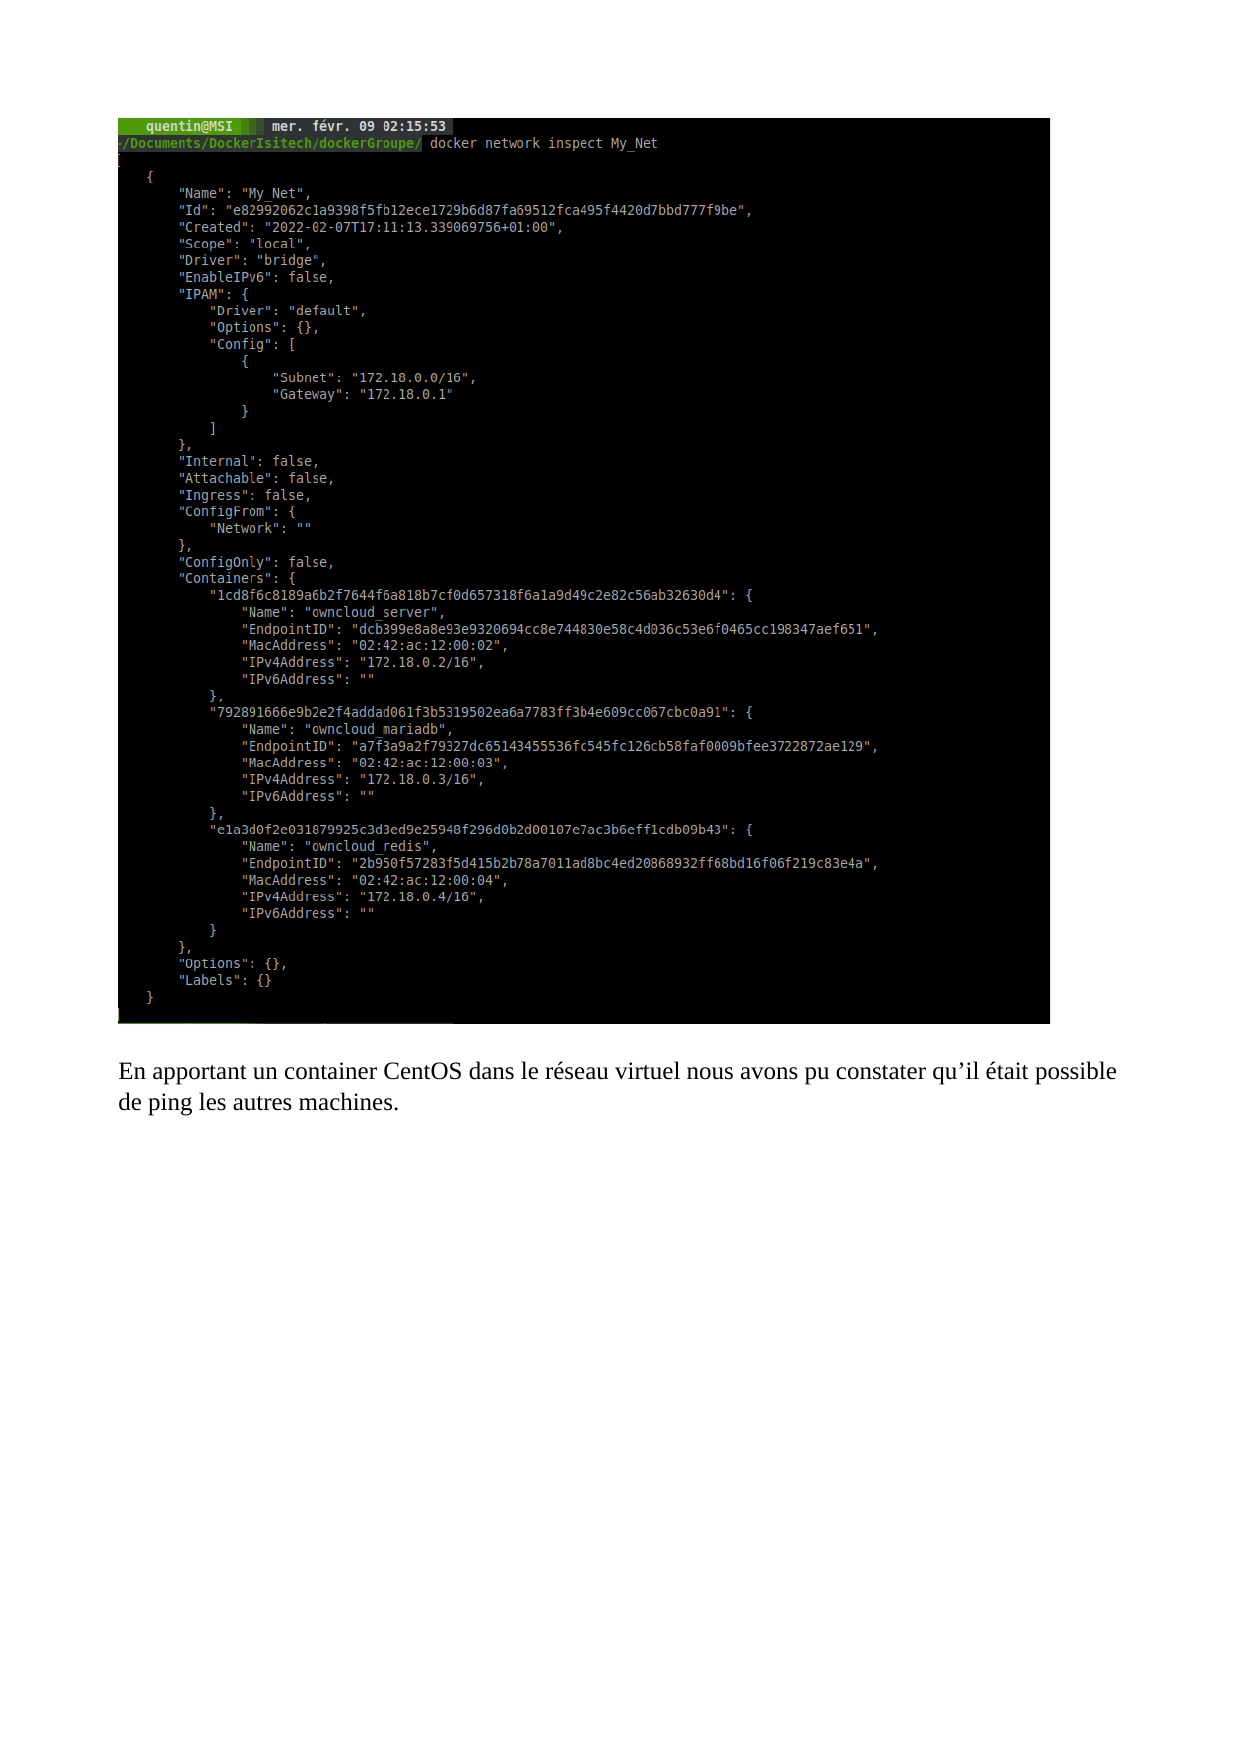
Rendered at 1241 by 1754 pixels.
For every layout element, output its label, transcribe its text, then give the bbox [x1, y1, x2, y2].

text En apportant un container CentOS dans le réseau virtuel nous avons pu constater qu’il était possible de ping les autres machines. [118, 1056, 1122, 1116]
picture [118, 118, 1051, 1024]
